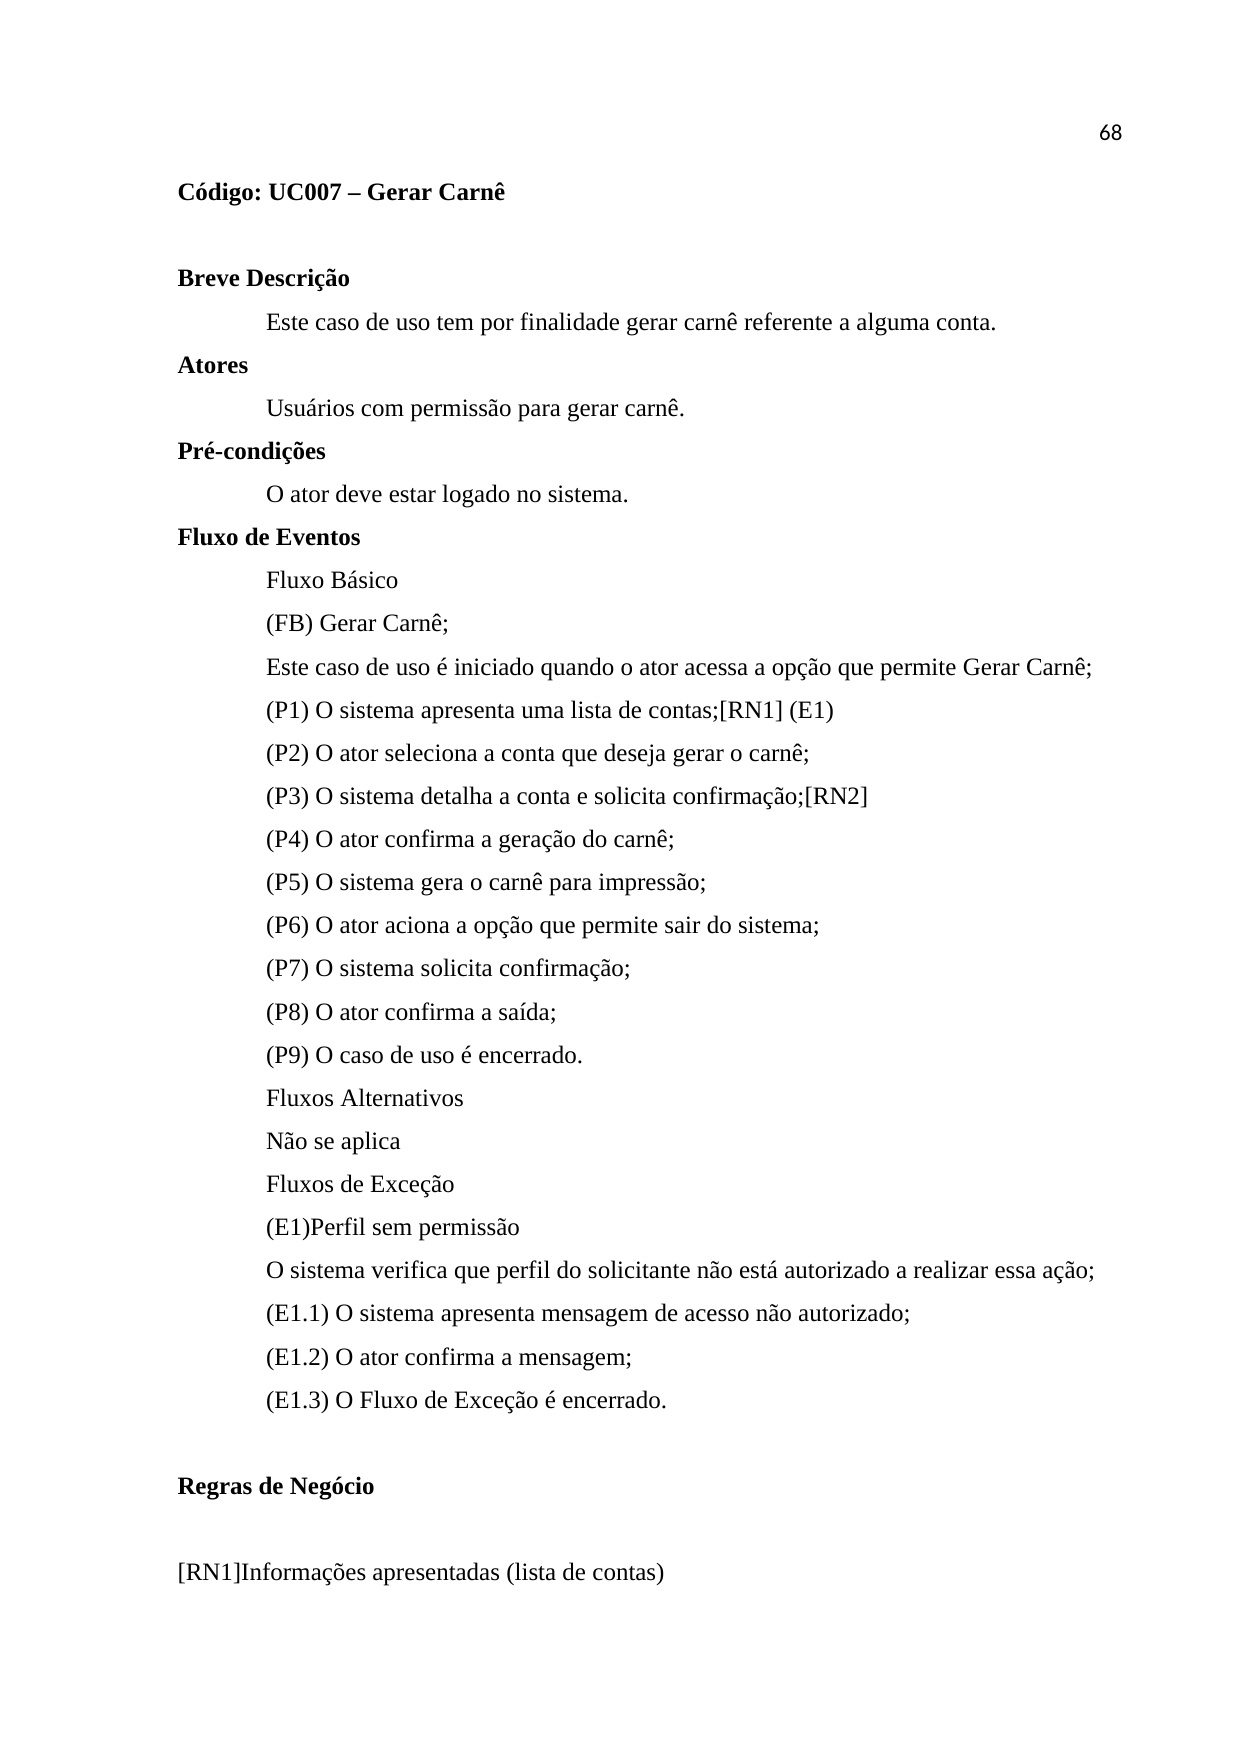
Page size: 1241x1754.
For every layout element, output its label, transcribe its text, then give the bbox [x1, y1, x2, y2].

text (P6) O ator aciona a opção que permite sair do sistema; [177, 910, 1122, 939]
text Usuários com permissão para gerar carnê. [177, 393, 1122, 422]
text Pré-condições [177, 436, 1122, 465]
text Fluxos Alternativos [177, 1083, 1122, 1112]
text (E1.2) O ator confirma a mensagem; [177, 1342, 1122, 1370]
text (E1)Perfil sem permissão [177, 1212, 1122, 1241]
text Breve Descrição [177, 263, 1122, 292]
text (P8) O ator confirma a saída; [177, 997, 1122, 1025]
text O ator deve estar logado no sistema. [177, 479, 1122, 508]
text Atores [177, 350, 1122, 378]
text Fluxos de Exceção [177, 1169, 1122, 1198]
text [RN1]Informações apresentadas (lista de contas) [177, 1557, 1122, 1586]
text (P3) O sistema detalha a conta e solicita confirmação;[RN2] [177, 781, 1122, 810]
text (E1.1) O sistema apresenta mensagem de acesso não autorizado; [177, 1298, 1122, 1327]
text Fluxo de Eventos [177, 522, 1122, 551]
text (E1.3) O Fluxo de Exceção é encerrado. [177, 1385, 1122, 1413]
text (P9) O caso de uso é encerrado. [177, 1040, 1122, 1068]
text Fluxo Básico [177, 565, 1122, 594]
text (P1) O sistema apresenta uma lista de contas;[RN1] (E1) [177, 695, 1122, 723]
text (P5) O sistema gera o carnê para impressão; [177, 867, 1122, 896]
text (FB) Gerar Carnê; [177, 608, 1122, 637]
text Regras de Negócio [177, 1471, 1122, 1500]
text (P4) O ator confirma a geração do carnê; [177, 824, 1122, 853]
text Não se aplica [177, 1126, 1122, 1155]
text O sistema verifica que perfil do solicitante não está autorizado a realizar essa ação; [177, 1255, 1122, 1284]
text Código: UC007 – Gerar Carnê [177, 177, 1122, 206]
text Este caso de uso tem por finalidade gerar carnê referente a alguma conta. [177, 307, 1122, 335]
text (P2) O ator seleciona a conta que deseja gerar o carnê; [177, 738, 1122, 767]
text (P7) O sistema solicita confirmação; [177, 953, 1122, 982]
text Este caso de uso é iniciado quando o ator acessa a opção que permite Gerar Carnê; [177, 652, 1122, 680]
